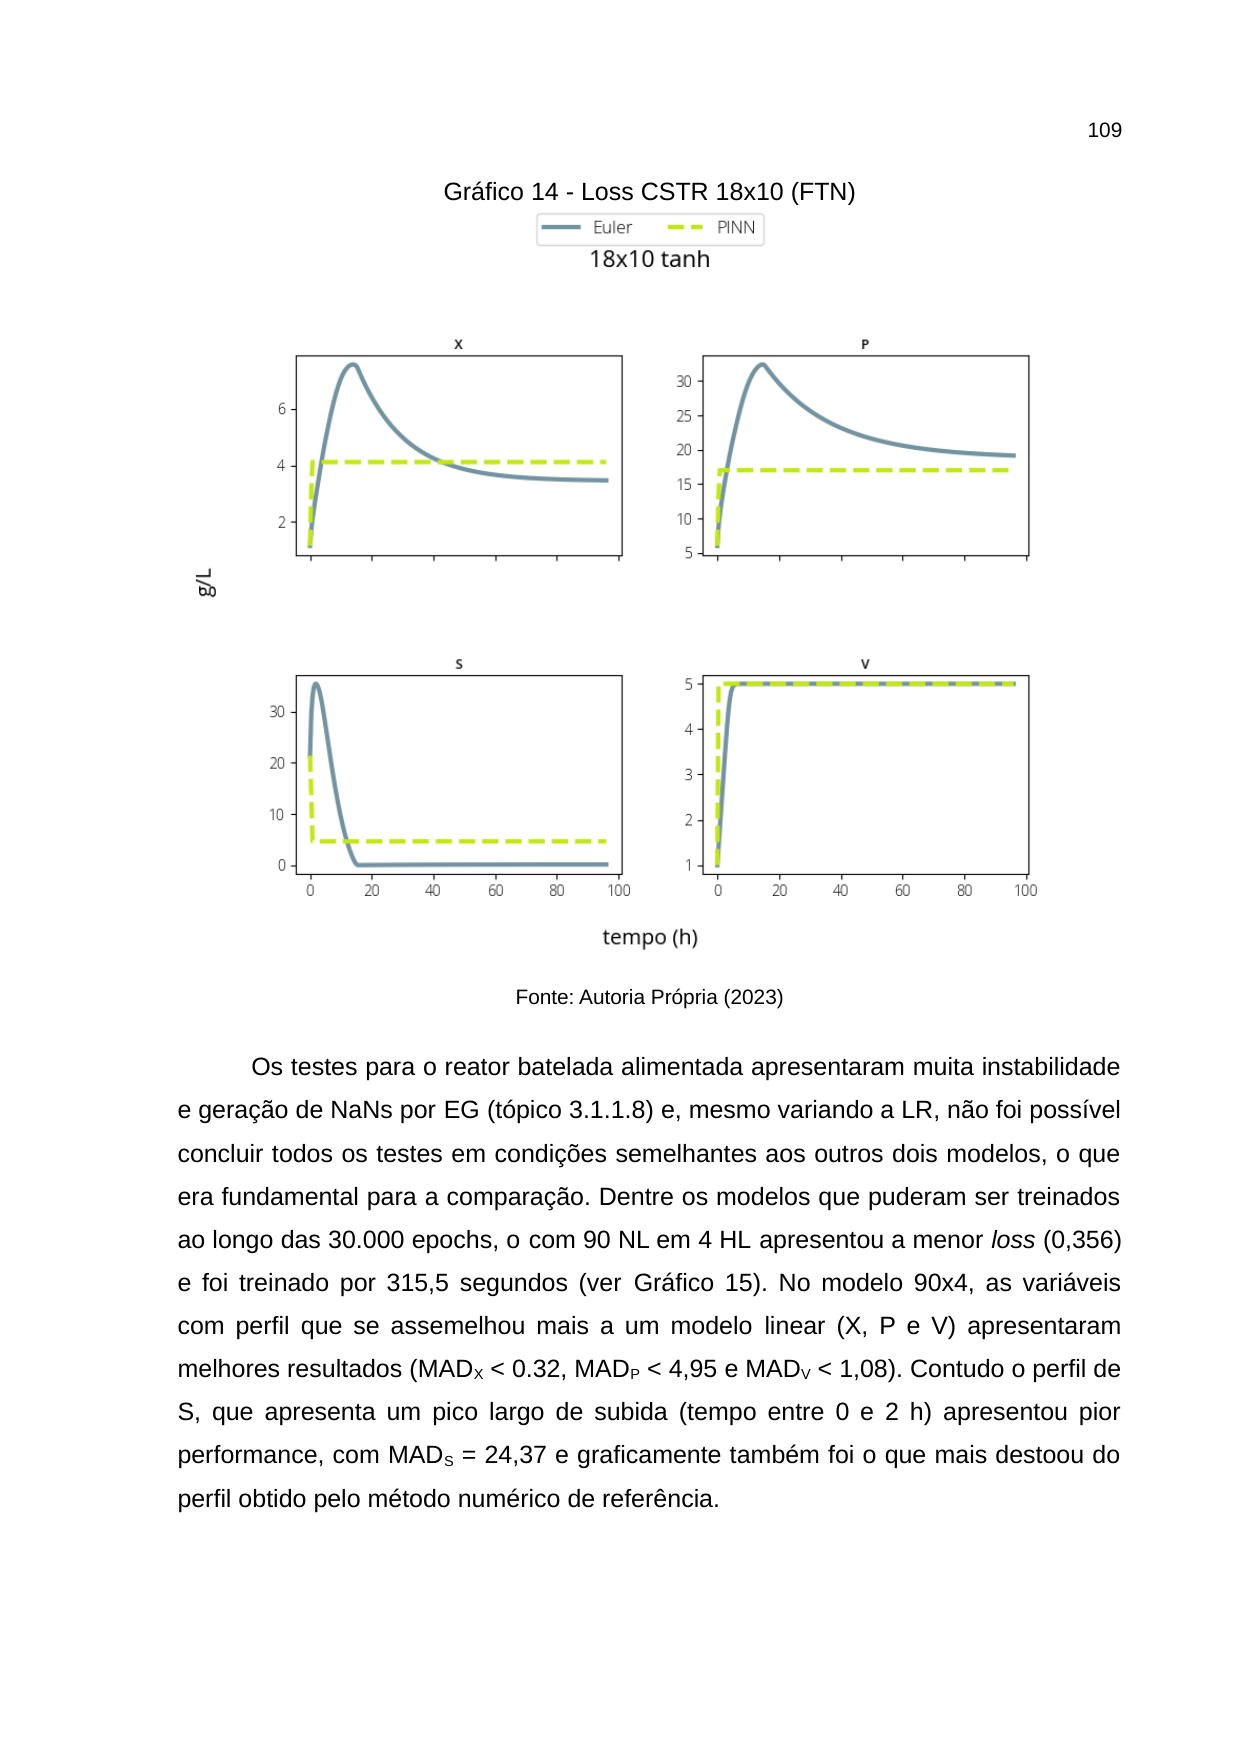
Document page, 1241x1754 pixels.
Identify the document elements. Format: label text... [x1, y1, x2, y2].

picture [177, 205, 1123, 957]
text Gráfico 14 - Loss CSTR 18x10 (FTN) [177, 177, 1122, 205]
text Fonte: Autoria Própria (2023) [177, 985, 1122, 1009]
text Os testes para o reator batelada alimentada apresentaram muita instabilidade e geração de NaNs por EG (tópico 3.1.1.8) e, mesmo variando a LR, não foi possível concluir todos os testes em condições semelhantes aos outros dois modelos, o que era fundamental para a comparação. Dentre os modelos que puderam ser treinados ao longo das 30.000 epochs, o com 90 NL em 4 HL apresentou a menor loss (0,356) e foi treinado por 315,5 segundos (ver Gráfico 15). No modelo 90x4, as variáveis com perfil que se assemelhou mais a um modelo linear (X, P e V) apresentaram melhores resultados (MADX < 0.32, MADP < 4,95 e MADV < 1,08). Contudo o perfil de S, que apresenta um pico largo de subida (tempo entre 0 e 2 h) apresentou pior performance, com MADS = 24,37 e graficamente também foi o que mais destoou do perfil obtido pelo método numérico de referência. [177, 1052, 1122, 1512]
